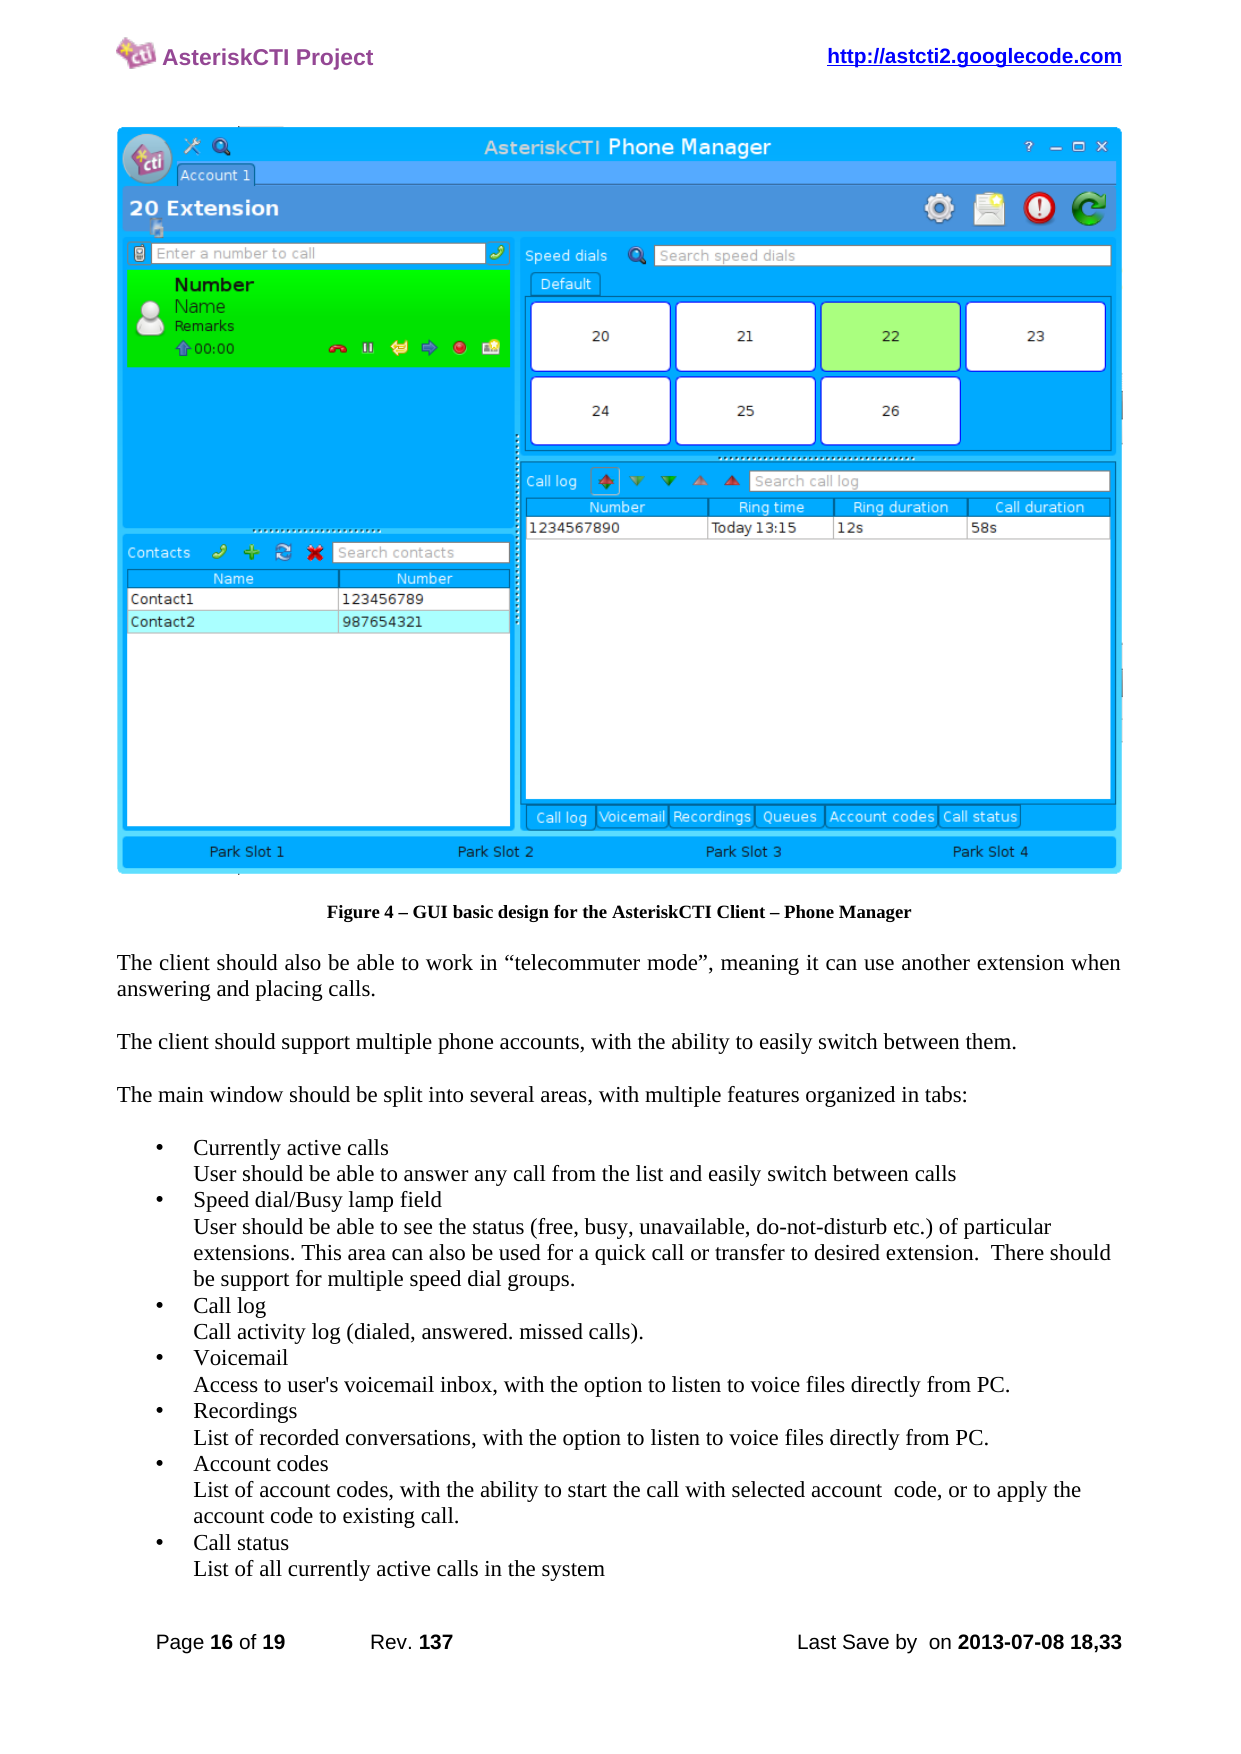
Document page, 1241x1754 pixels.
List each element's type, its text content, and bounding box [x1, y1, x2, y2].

list Call log Call activity log (dialed, answered. missed calls). [156, 1292, 1122, 1344]
picture [123, 162, 1116, 238]
list Currently active calls User should be able to answer any call from the list and easily switch between calls [156, 1134, 1122, 1186]
picture [966, 302, 1105, 371]
list Voicemail Access to user's voicemail inbox, with the option to listen to voice files directly from PC. [156, 1344, 1122, 1397]
picture [557, 141, 566, 154]
picture [1073, 141, 1085, 151]
picture [520, 145, 529, 154]
picture [117, 126, 237, 130]
picture [1097, 141, 1107, 151]
picture [683, 139, 696, 154]
picture [531, 377, 670, 445]
picture [700, 143, 710, 154]
picture [185, 138, 200, 154]
picture [128, 270, 509, 367]
picture [511, 142, 516, 154]
picture [536, 253, 540, 263]
picture [579, 250, 586, 260]
list Recordings List of recorded conversations, with the option to listen to voice files directly from PC. [156, 1397, 1122, 1450]
picture [116, 34, 157, 74]
picture [1025, 141, 1033, 151]
picture [821, 302, 960, 371]
picture [582, 141, 592, 154]
picture [546, 145, 554, 154]
list Account codes List of account codes, with the ability to start the call with selected account code, or to apply the account code to existing call. [156, 1450, 1122, 1529]
picture [610, 139, 620, 154]
picture [751, 143, 770, 154]
picture [821, 377, 960, 445]
picture [676, 302, 815, 371]
picture [655, 246, 1111, 266]
picture [123, 134, 172, 183]
picture [650, 143, 673, 154]
picture [565, 250, 569, 260]
text The client should also be able to work in “telecommuter mode”, meaning it can use another extension when answering and placing calls. [117, 949, 1122, 1002]
picture [485, 141, 508, 154]
picture [135, 245, 145, 261]
picture [531, 302, 670, 371]
picture [117, 126, 1123, 875]
list Call status List of all currently active calls in the system [156, 1529, 1122, 1582]
picture [628, 247, 645, 263]
picture [152, 243, 486, 264]
picture [726, 143, 748, 158]
picture [676, 377, 815, 445]
picture [570, 141, 580, 154]
picture [542, 279, 547, 289]
picture [490, 246, 504, 259]
text The client should support multiple phone accounts, with the ability to easily switch between them. [117, 1028, 1122, 1054]
picture [213, 138, 229, 154]
list Speed dial/Busy lamp field User should be able to see the status (free, busy, unavailable, do-not-disturb etc.) of particular extensions. This area can also be used for a quick call or transfer to desired extension. There should be support for multiple speed dial groups. [156, 1186, 1122, 1292]
text Figure 4 – GUI basic design for the AsteriskCTI Client – Phone Manager [117, 901, 1122, 923]
picture [624, 139, 647, 154]
picture [713, 143, 723, 154]
text The main window should be split into several areas, with multiple features organized in tabs: [117, 1081, 1122, 1107]
picture [532, 145, 543, 154]
